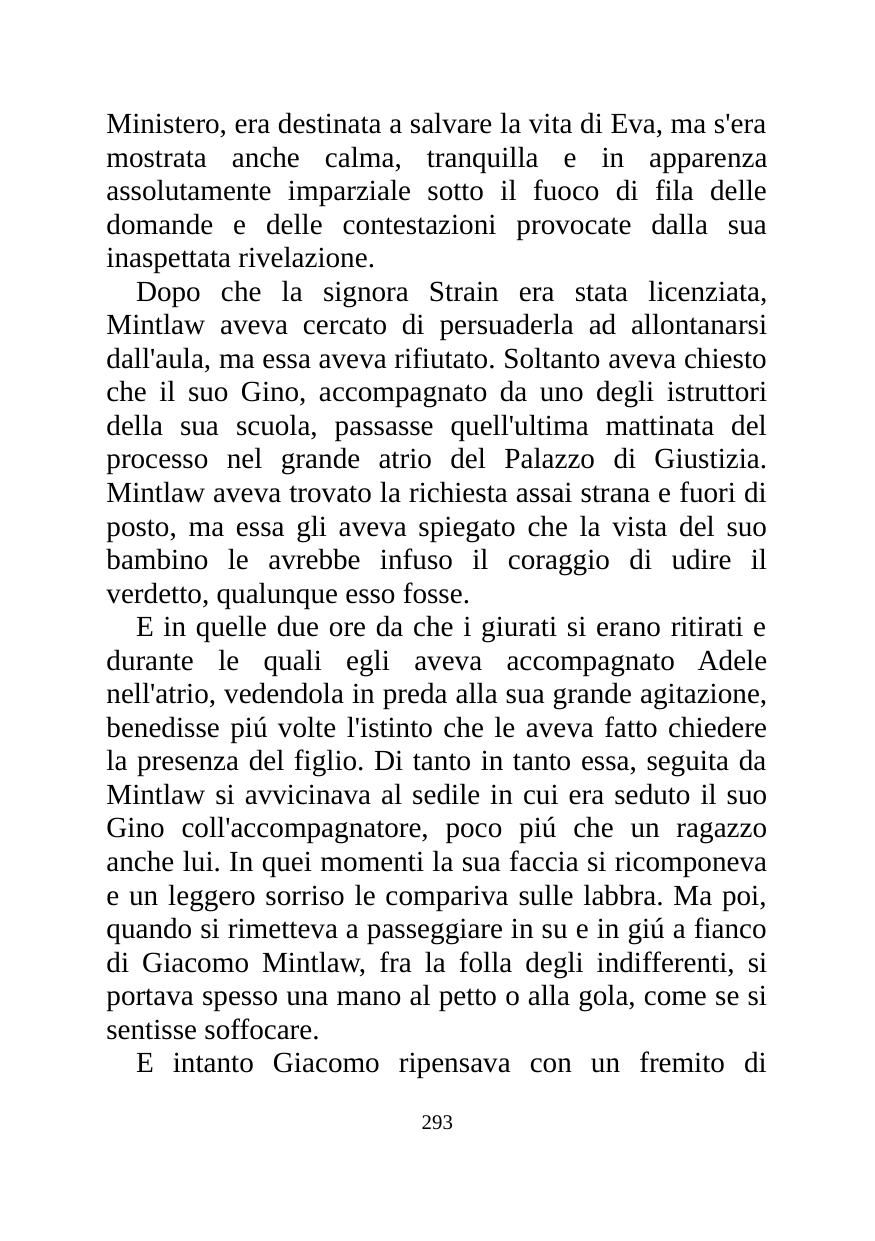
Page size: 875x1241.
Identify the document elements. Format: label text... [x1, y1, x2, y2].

text E intanto Giacomo ripensava con un fremito di [106, 1045, 768, 1079]
text Ministero, era destinata a salvare la vita di Eva, ma s'era mostrata anche calma, tranquilla e in apparenza assolutamente imparziale sotto il fuoco di fila delle domande e delle contestazioni provocate dalla sua inaspettata rivelazione. [106, 106, 768, 274]
text E in quelle due ore da che i giurati si erano ritirati e durante le quali egli aveva accompagnato Adele nell'atrio, vedendola in preda alla sua grande agitazione, benedisse piú volte l'istinto che le aveva fatto chiedere la presenza del figlio. Di tanto in tanto essa, seguita da Mintlaw si avvicinava al sedile in cui era seduto il suo Gino coll'accompagnatore, poco piú che un ragazzo anche lui. In quei momenti la sua faccia si ricomponeva e un leggero sorriso le compariva sulle labbra. Ma poi, quando si rimetteva a passeggiare in su e in giú a fianco di Giacomo Mintlaw, fra la folla degli indifferenti, si portava spesso una mano al petto o alla gola, come se si sentisse soffocare. [106, 609, 768, 1045]
text Dopo che la signora Strain era stata licenziata, Mintlaw aveva cercato di persuaderla ad allontanarsi dall'aula, ma essa aveva rifiutato. Soltanto aveva chiesto che il suo Gino, accompagnato da uno degli istruttori della sua scuola, passasse quell'ultima mattinata del processo nel grande atrio del Palazzo di Giustizia. Mintlaw aveva trovato la richiesta assai strana e fuori di posto, ma essa gli aveva spiegato che la vista del suo bambino le avrebbe infuso il coraggio di udire il verdetto, qualunque esso fosse. [106, 274, 768, 609]
